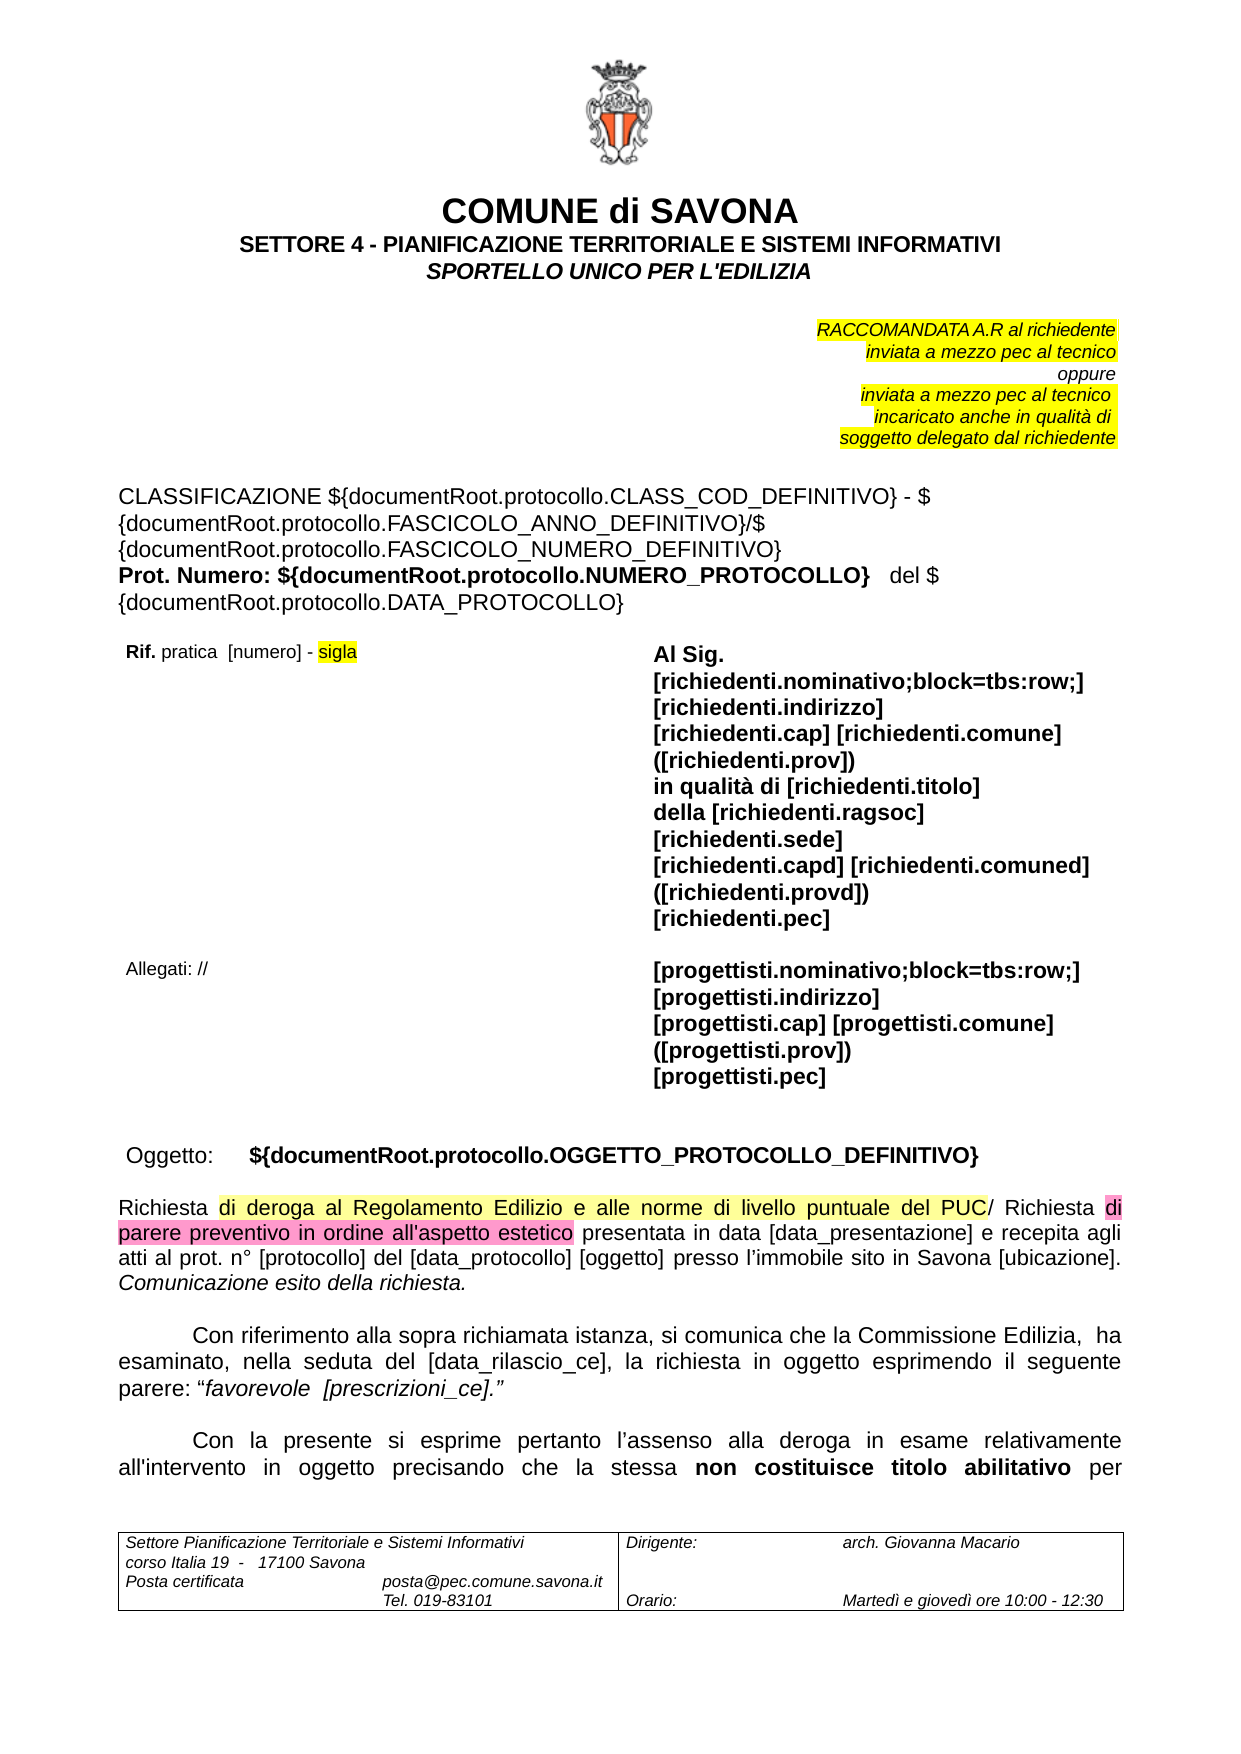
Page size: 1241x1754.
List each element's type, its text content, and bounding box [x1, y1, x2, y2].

table_header RACCOMANDATA A.R al richiedente inviata a mezzo pec al tecnico oppure inviata a mezzo pec al tecnico incaricato anche in qualità di soggetto delegato dal richiedente [644, 314, 1123, 454]
table_cell Allegati: // [118, 958, 451, 1116]
table_cell [451, 958, 646, 1116]
table_header Al Sig. [richiedenti.nominativo;block=tbs:row;] [richiedenti.indirizzo] [richiedenti.cap] [richiedenti.comune] ([richiedenti.prov]) in qualità di [richiedenti.titolo] della [richiedenti.ragsoc] [richiedenti.sede] [richiedenti.capd] [richiedenti.comuned] ([richiedenti.provd]) [richiedenti.pec] [646, 641, 1119, 957]
text CLASSIFICAZIONE ${documentRoot.protocollo.CLASS_COD_DEFINITIVO} - ${documentRoot.protocollo.FASCICOLO_ANNO_DEFINITIVO}/${documentRoot.protocollo.FASCICOLO_NUMERO_DEFINITIVO} [118, 483, 1122, 562]
text Con la presente si esprime pertanto l’assenso alla deroga in esame relativamente all'intervento in oggetto precisando che la stessa non costituisce titolo abilitativo per [118, 1427, 1122, 1480]
table_header Oggetto: [118, 1142, 236, 1168]
text Prot. Numero: ${documentRoot.protocollo.NUMERO_PROTOCOLLO} del ${documentRoot.protocollo.DATA_PROTOCOLLO} [118, 562, 1122, 615]
table_header Rif. pratica [numero] - sigla [118, 641, 451, 957]
table_header ${documentRoot.protocollo.OGGETTO_PROTOCOLLO_DEFINITIVO} [236, 1142, 1123, 1168]
text Richiesta di deroga al Regolamento Edilizio e alle norme di livello puntuale del PUC/ Richiesta di parere preventivo in ordine all'aspetto estetico presentata in data [data_presentazione] e recepita agli atti al prot. n° [protocollo] del [data_protocollo] [oggetto] presso l’immobile sito in Savona [ubicazione]. Comunicazione esito della richiesta. [118, 1195, 1122, 1296]
table_header [118, 314, 644, 454]
table_cell [progettisti.nominativo;block=tbs:row;] [progettisti.indirizzo] [progettisti.cap] [progettisti.comune] ([progettisti.prov]) [progettisti.pec] [646, 958, 1119, 1116]
table_header [451, 641, 646, 957]
picture [507, 54, 733, 182]
text Con riferimento alla sopra richiamata istanza, si comunica che la Commissione Edilizia, ha esaminato, nella seduta del [data_rilascio_ce], la richiesta in oggetto esprimendo il seguente parere: “favorevole [prescrizioni_ce].” [118, 1322, 1122, 1401]
